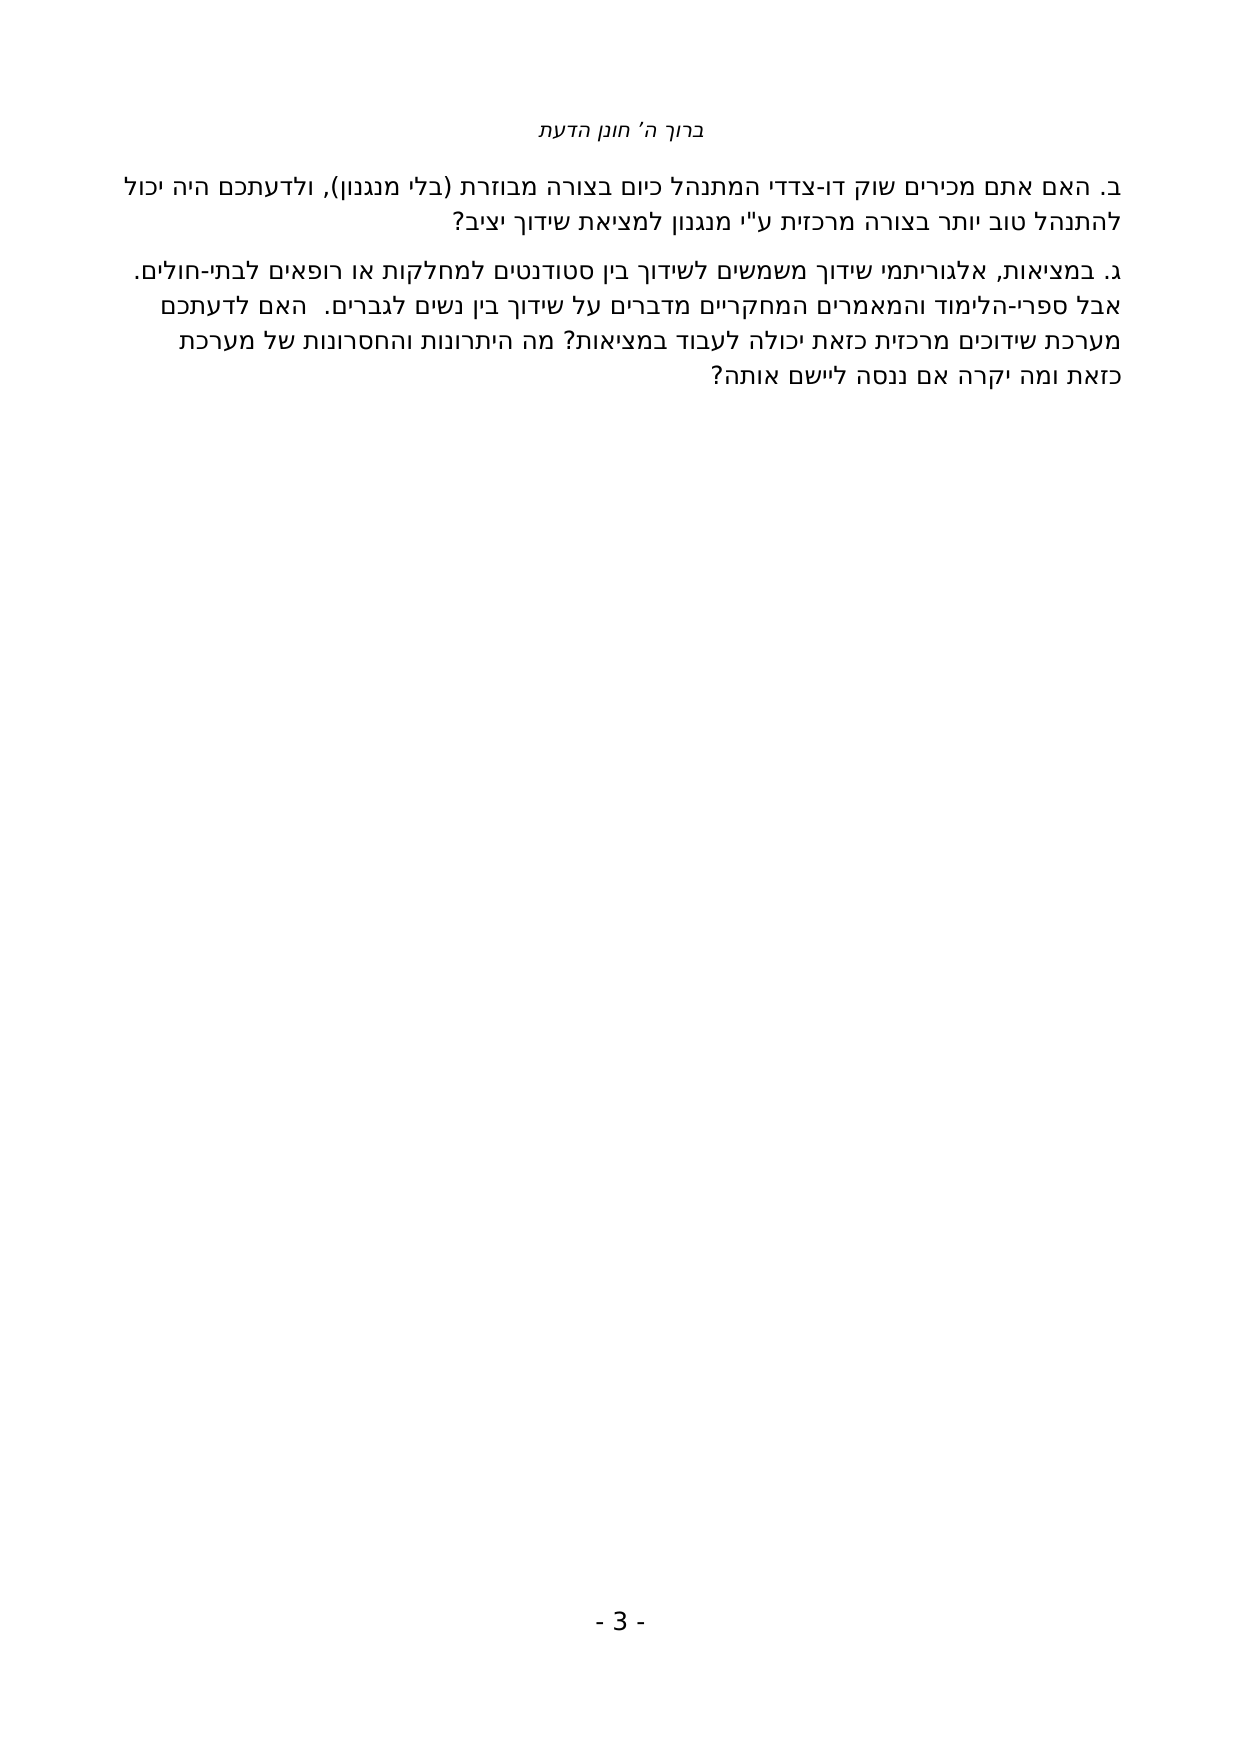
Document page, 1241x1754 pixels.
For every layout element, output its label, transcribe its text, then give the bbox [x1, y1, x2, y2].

text ג. במציאות, אלגוריתמי שידוך משמשים לשידוך בין סטודנטים למחלקות או רופאים לבתי-חולים. אבל ספרי-הלימוד והמאמרים המחקריים מדברים על שידוך בין נשים לגברים. האם לדעתכם מערכת שידוכים מרכזית כזאת יכולה לעבוד במציאות? מה היתרונות והחסרונות של מערכת כזאת ומה יקרה אם ננסה ליישם אותה? [118, 256, 1122, 391]
text ב. האם אתם מכירים שוק דו-צדדי המתנהל כיום בצורה מבוזרת (בלי מנגנון), ולדעתכם היה יכול להתנהל טוב יותר בצורה מרכזית ע"י מנגנון למציאת שידוך יציב? [118, 172, 1122, 236]
